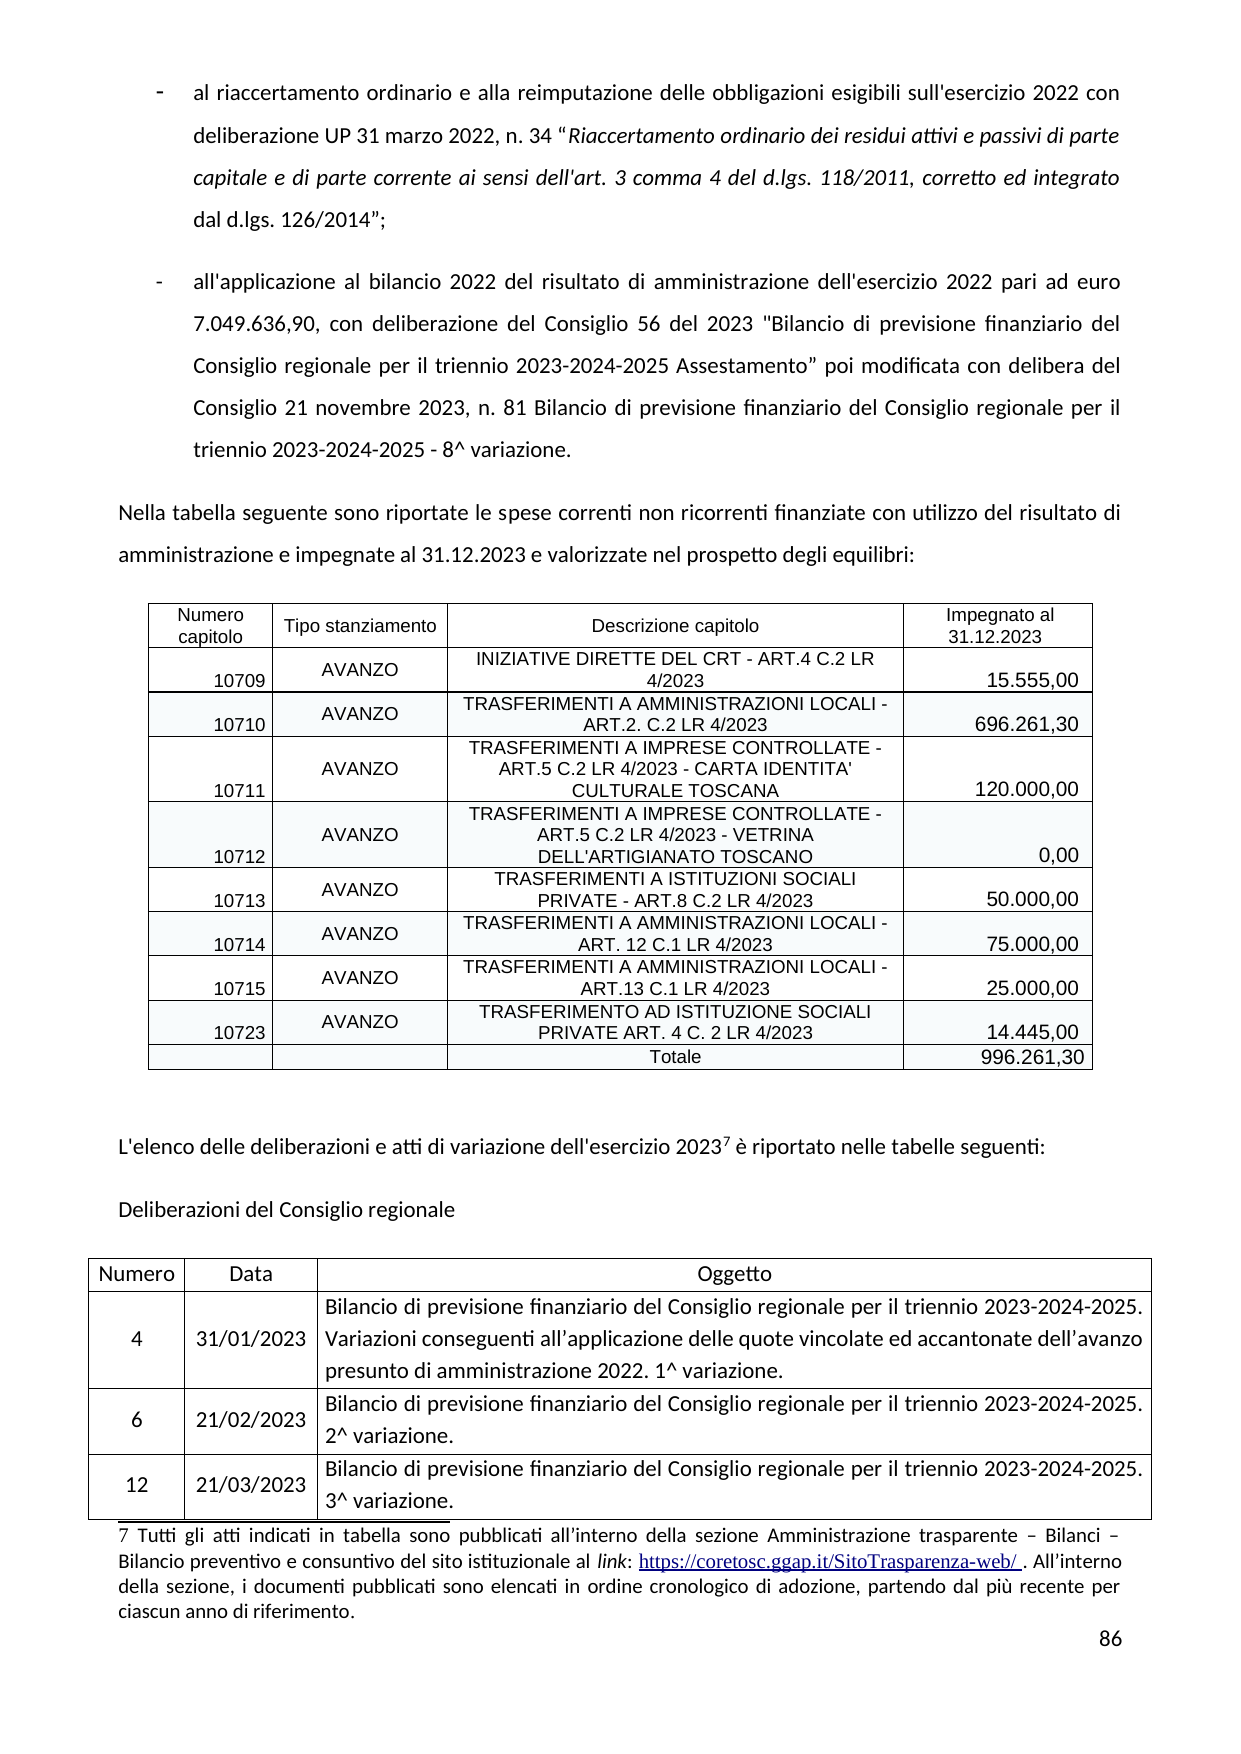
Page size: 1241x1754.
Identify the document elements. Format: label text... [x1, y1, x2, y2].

table_cell 6 [89, 1389, 184, 1453]
table_cell TRASFERIMENTI A IMPRESE CONTROLLATE - ART.5 C.2 LR 4/2023 - CARTA IDENTITA' CULTURALE TOSCANA [448, 737, 903, 801]
table_cell 10714 [149, 912, 272, 955]
table_header Oggetto [318, 1259, 1151, 1291]
table_cell 50.000,00 [904, 868, 1092, 911]
table_cell 10713 [149, 868, 272, 911]
table_cell Bilancio di previsione finanziario del Consiglio regionale per il triennio 2023-2024-2025. 3^ variazione. [318, 1455, 1151, 1518]
table_cell 21/03/2023 [185, 1455, 317, 1518]
table_cell 10711 [149, 737, 272, 801]
text Deliberazioni del Consiglio regionale [118, 1195, 1122, 1223]
table_cell 75.000,00 [904, 912, 1092, 955]
table_cell 4 [89, 1292, 184, 1388]
table_cell AVANZO [273, 868, 447, 911]
table_cell TRASFERIMENTI A AMMINISTRAZIONI LOCALI - ART.13 C.1 LR 4/2023 [448, 956, 903, 999]
table_cell 14.445,00 [904, 1001, 1092, 1044]
list all'applicazione al bilancio 2022 del risultato di amministrazione dell'esercizio 2022 pari ad euro 7.049.636,90, con deliberazione del Consiglio 56 del 2023 "Bilancio di previsione finanziario del Consiglio regionale per il triennio 2023-2024-2025 Assestamento” poi modificata con delibera del Consiglio 21 novembre 2023, n. 81 Bilancio di previsione finanziario del Consiglio regionale per il triennio 2023-2024-2025 - 8^ variazione. [156, 267, 1122, 463]
table_cell 21/02/2023 [185, 1389, 317, 1453]
table_cell AVANZO [273, 802, 447, 867]
table_cell 10723 [149, 1001, 272, 1044]
text Nella tabella seguente sono riportate le spese correnti non ricorrenti finanziate con utilizzo del risultato di amministrazione e impegnate al 31.12.2023 e valorizzate nel prospetto degli equilibri: [118, 498, 1122, 568]
table_cell AVANZO [273, 912, 447, 955]
table_cell 10712 [149, 802, 272, 867]
list al riaccertamento ordinario e alla reimputazione delle obbligazioni esigibili sull'esercizio 2022 con deliberazione UP 31 marzo 2022, n. 34 “Riaccertamento ordinario dei residui attivi e passivi di parte capitale e di parte corrente ai sensi dell'art. 3 comma 4 del d.lgs. 118/2011, corretto ed integrato dal d.lgs. 126/2014”; [156, 74, 1122, 233]
table_cell AVANZO [273, 956, 447, 999]
table_cell TRASFERIMENTI A AMMINISTRAZIONI LOCALI - ART.2. C.2 LR 4/2023 [448, 693, 903, 736]
table_cell [149, 1045, 272, 1069]
table_header Data [185, 1259, 317, 1291]
table_cell INIZIATIVE DIRETTE DEL CRT - ART.4 C.2 LR 4/2023 [448, 648, 903, 691]
table_cell TRASFERIMENTI A IMPRESE CONTROLLATE - ART.5 C.2 LR 4/2023 - VETRINA DELL'ARTIGIANATO TOSCANO [448, 802, 903, 867]
table_header Numero [89, 1259, 184, 1291]
table_header Tipo stanziamento [273, 604, 447, 647]
table_cell 120.000,00 [904, 737, 1092, 801]
table_cell AVANZO [273, 1001, 447, 1044]
table_cell [273, 1045, 447, 1069]
table_cell AVANZO [273, 648, 447, 691]
table_cell TRASFERIMENTO AD ISTITUZIONE SOCIALI PRIVATE ART. 4 C. 2 LR 4/2023 [448, 1001, 903, 1044]
table_header Numero capitolo [149, 604, 272, 647]
table_header Descrizione capitolo [448, 604, 903, 647]
table_cell 696.261,30 [904, 693, 1092, 736]
table_cell 10710 [149, 693, 272, 736]
table_cell 31/01/2023 [185, 1292, 317, 1388]
table_cell 0,00 [904, 802, 1092, 867]
text Tutti gli atti indicati in tabella sono pubblicati all’interno della sezione Amministrazione trasparente – Bilanci – Bilancio preventivo e consuntivo del sito istituzionale al link: https://coretosc.ggap.it/SitoTrasparenza-web/ . All’interno della sezione, i documenti pubblicati sono elencati in ordine cronologico di adozione, partendo dal più recente per ciascun anno di riferimento. [118, 1522, 1122, 1624]
table_cell 15.555,00 [904, 648, 1092, 691]
table_cell AVANZO [273, 737, 447, 801]
table_cell AVANZO [273, 693, 447, 736]
table_cell TRASFERIMENTI A AMMINISTRAZIONI LOCALI - ART. 12 C.1 LR 4/2023 [448, 912, 903, 955]
table_cell 10709 [149, 648, 272, 691]
text L'elenco delle deliberazioni e atti di variazione dell'esercizio 2023 è riportato nelle tabelle seguenti: [118, 1132, 1122, 1161]
table_cell 25.000,00 [904, 956, 1092, 999]
table_cell Bilancio di previsione finanziario del Consiglio regionale per il triennio 2023-2024-2025. 2^ variazione. [318, 1389, 1151, 1453]
table_cell 996.261,30 [904, 1045, 1092, 1069]
table_cell Totale [448, 1045, 903, 1069]
table_header Impegnato al 31.12.2023 [904, 604, 1092, 647]
table_cell Bilancio di previsione finanziario del Consiglio regionale per il triennio 2023-2024-2025. Variazioni conseguenti all’applicazione delle quote vincolate ed accantonate dell’avanzo presunto di amministrazione 2022. 1^ variazione. [318, 1292, 1151, 1388]
table_cell 10715 [149, 956, 272, 999]
table_cell TRASFERIMENTI A ISTITUZIONI SOCIALI PRIVATE - ART.8 C.2 LR 4/2023 [448, 868, 903, 911]
table_cell 12 [89, 1455, 184, 1518]
